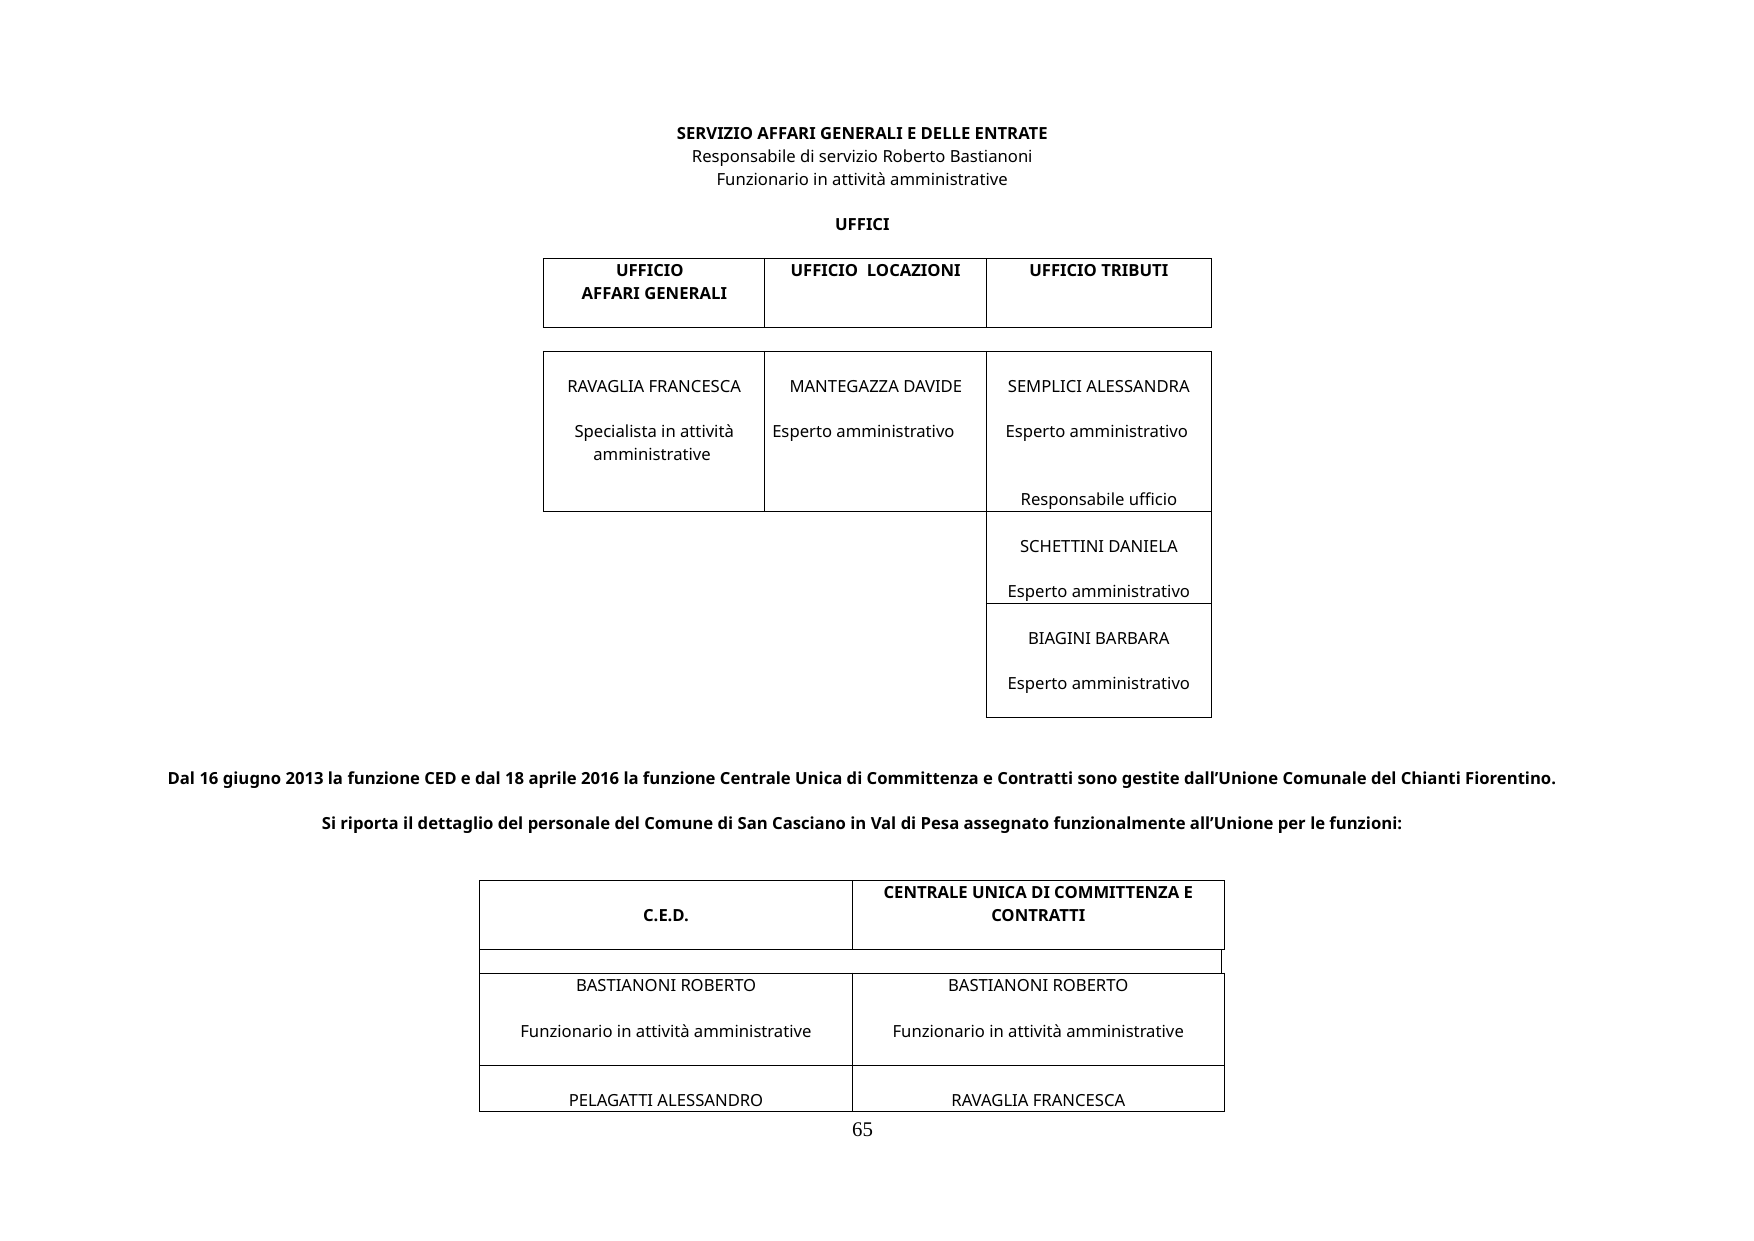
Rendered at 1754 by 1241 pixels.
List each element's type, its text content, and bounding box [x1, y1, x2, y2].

table_header C.E.D. [480, 881, 852, 949]
table_cell [765, 328, 986, 351]
table_header CENTRALE UNICA DI COMMITTENZA E CONTRATTI [853, 881, 1224, 949]
table_cell [543, 603, 765, 717]
table_cell [543, 512, 765, 603]
table_cell RAVAGLIA FRANCESCA Specialista in attività amministrative [544, 352, 764, 511]
text SERVIZIO AFFARI GENERALI E DELLE ENTRATE [118, 122, 1606, 144]
table_cell RAVAGLIA FRANCESCA [853, 1066, 1224, 1111]
table_cell BIAGINI BARBARA Esperto amministrativo [987, 604, 1211, 717]
table_cell [765, 717, 986, 741]
table_cell MANTEGAZZA DAVIDE Esperto amministrativo [765, 352, 986, 511]
table_cell [986, 328, 1208, 351]
text Funzionario in attività amministrative [118, 167, 1606, 190]
table_cell [765, 603, 986, 717]
table_cell [986, 718, 1208, 741]
table_cell [480, 950, 849, 973]
table_cell [543, 328, 765, 351]
text Dal 16 giugno 2013 la funzione CED e dal 18 aprile 2016 la funzione Centrale Unica di Committenza e Contratti sono gestite dall’Unione Comunale del Chianti Fiorentino. [118, 766, 1606, 789]
text UFFICI [118, 213, 1606, 235]
table_header UFFICIO AFFARI GENERALI [544, 259, 764, 327]
table_cell BASTIANONI ROBERTO Funzionario in attività amministrative [853, 974, 1224, 1064]
text Si riporta il dettaglio del personale del Comune di San Casciano in Val di Pesa assegnato funzionalmente all’Unione per le funzioni: [118, 812, 1606, 834]
table_cell PELAGATTI ALESSANDRO [480, 1066, 852, 1111]
table_header UFFICIO LOCAZIONI [765, 259, 986, 327]
table_cell SCHETTINI DANIELA Esperto amministrativo [987, 512, 1211, 603]
text Responsabile di servizio Roberto Bastianoni [118, 144, 1606, 167]
table_cell [765, 512, 986, 603]
table_header UFFICIO TRIBUTI [987, 259, 1211, 327]
table_cell BASTIANONI ROBERTO Funzionario in attività amministrative [480, 974, 852, 1064]
table_cell [543, 717, 765, 741]
table_cell [849, 950, 1221, 973]
table_cell SEMPLICI ALESSANDRA Esperto amministrativo Responsabile ufficio [987, 352, 1211, 511]
